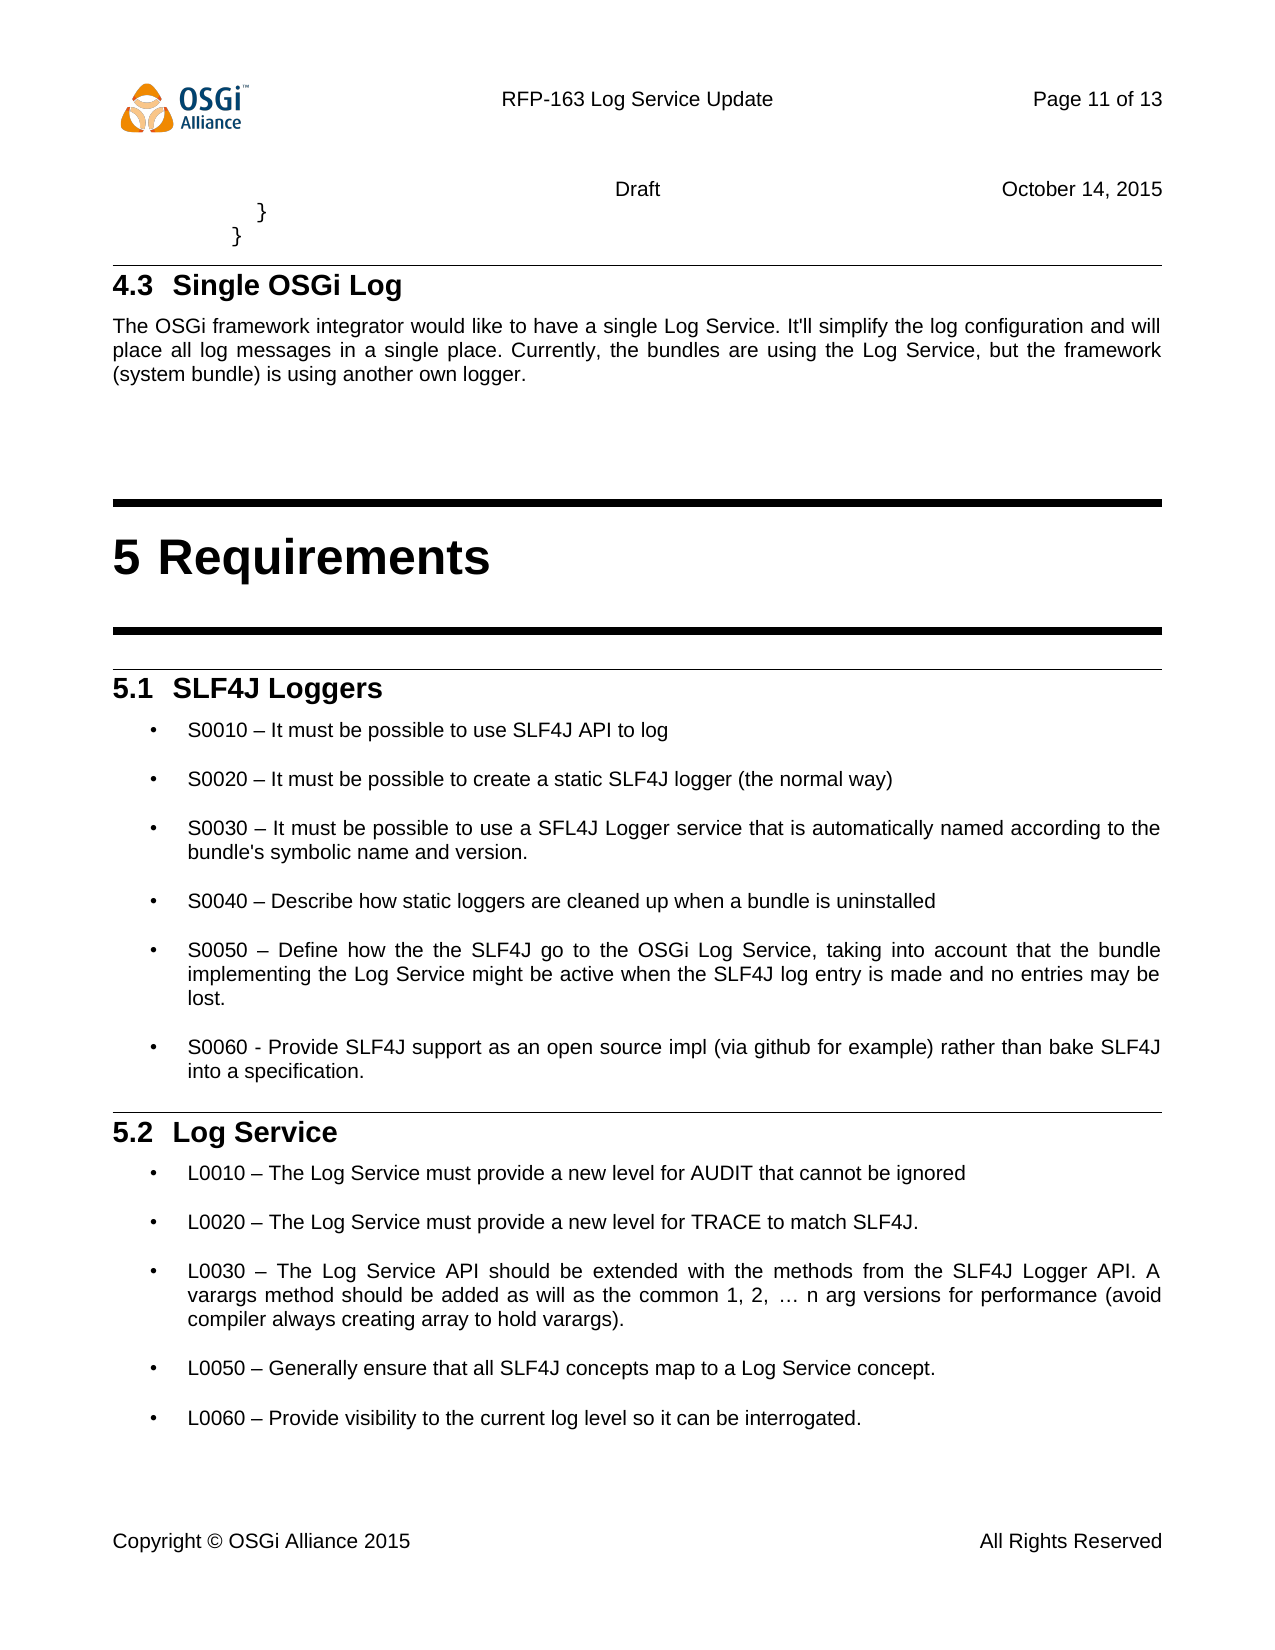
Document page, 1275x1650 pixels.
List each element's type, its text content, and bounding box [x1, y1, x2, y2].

list S0050 – Define how the the SLF4J go to the OSGi Log Service, taking into account that the bundle implementing the Log Service might be active when the SLF4J log entry is made and no entries may be lost. [150, 938, 1162, 1010]
list L0050 – Generally ensure that all SLF4J concepts map to a Log Service concept. [150, 1356, 1162, 1380]
list L0020 – The Log Service must provide a new level for TRACE to match SLF4J. [150, 1210, 1162, 1234]
list S0040 – Describe how static loggers are cleaned up when a bundle is uninstalled [150, 889, 1162, 913]
text } [172, 201, 1162, 224]
text The OSGi framework integrator would like to have a single Log Service. It'll simplify the log configuration and will place all log messages in a single place. Currently, the bundles are using the Log Service, but the framework (system bundle) is using another own logger. [112, 314, 1162, 386]
list S0060 - Provide SLF4J support as an open source impl (via github for example) rather than bake SLF4J into a specification. [150, 1035, 1162, 1083]
subtitle SLF4J Loggers [112, 670, 1162, 705]
subtitle Requirements [112, 500, 1162, 635]
picture [113, 76, 257, 140]
text } [172, 224, 1162, 248]
list L0030 – The Log Service API should be extended with the methods from the SLF4J Logger API. A varargs method should be added as will as the common 1, 2, … n arg versions for performance (avoid compiler always creating array to hold varargs). [150, 1259, 1162, 1331]
list L0060 – Provide visibility to the current log level so it can be interrogated. [150, 1405, 1162, 1429]
subtitle Log Service [112, 1113, 1162, 1149]
subtitle Single OSGi Log [112, 266, 1162, 302]
list L0010 – The Log Service must provide a new level for AUDIT that cannot be ignored [150, 1161, 1162, 1185]
list S0010 – It must be possible to use SLF4J API to log [150, 718, 1162, 742]
list S0030 – It must be possible to use a SFL4J Logger service that is automatically named according to the bundle's symbolic name and version. [150, 816, 1162, 864]
list S0020 – It must be possible to create a static SLF4J logger (the normal way) [150, 767, 1162, 791]
